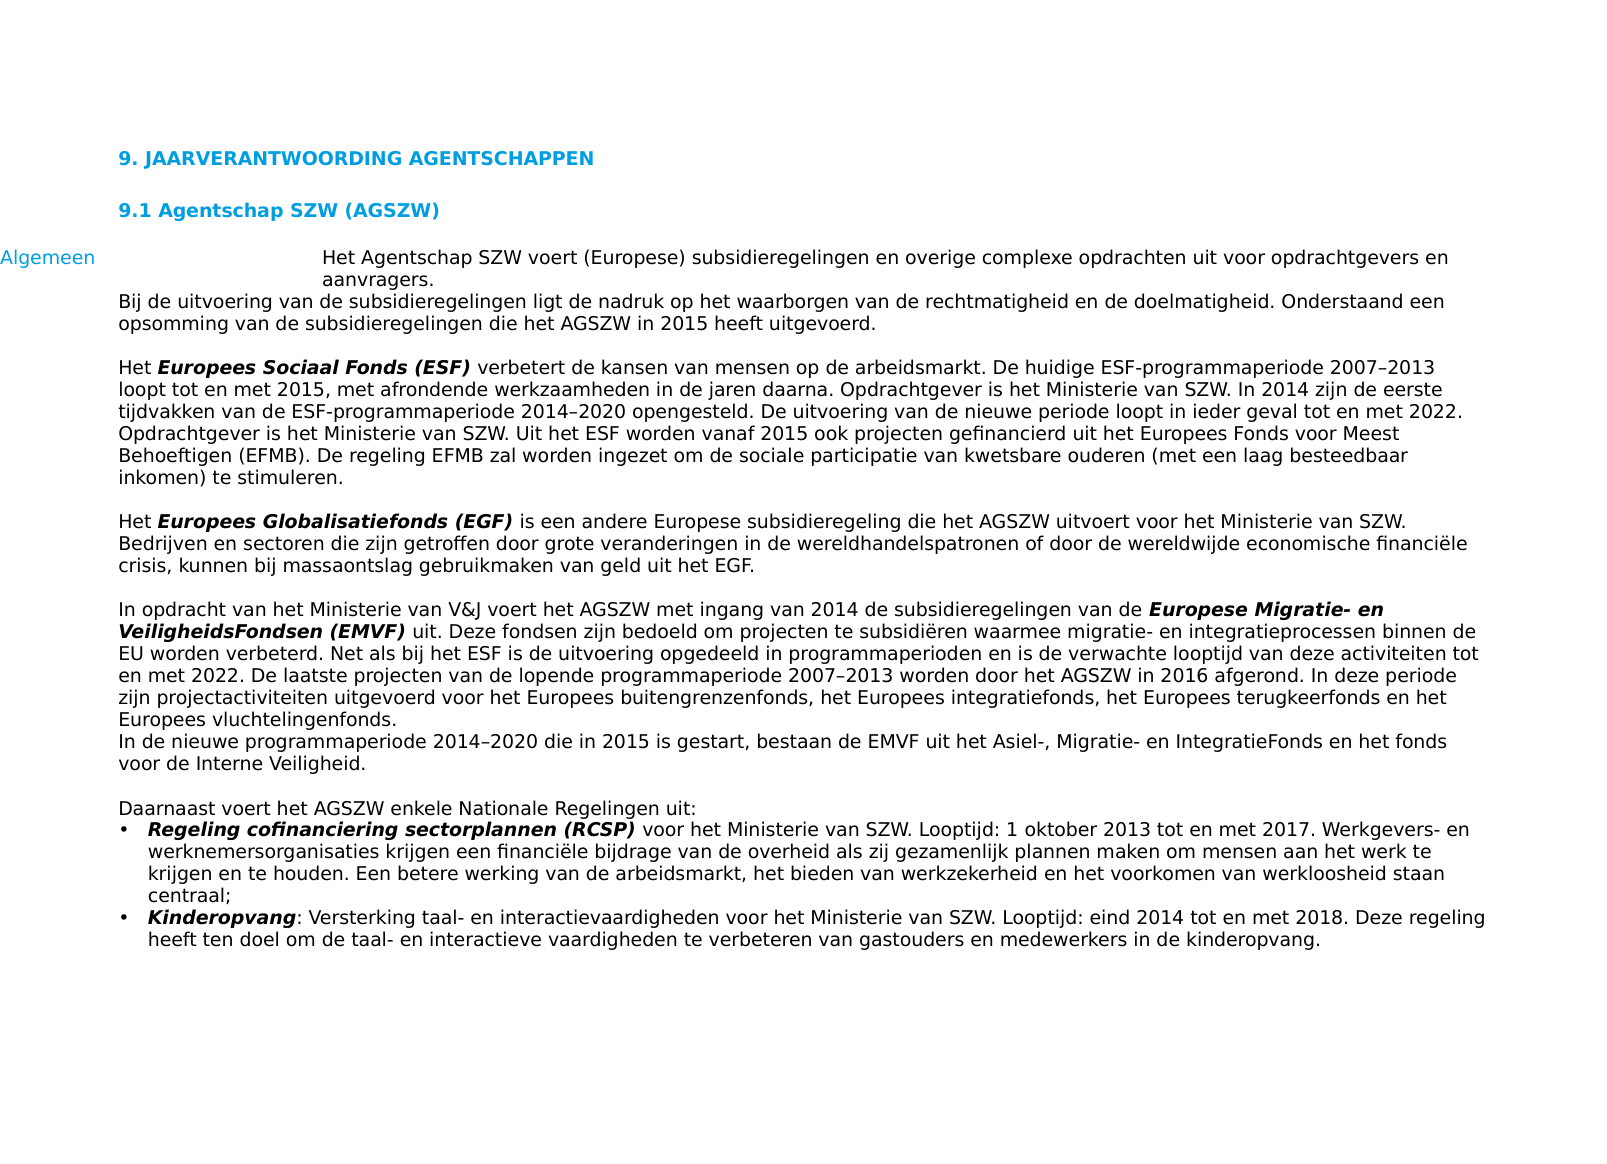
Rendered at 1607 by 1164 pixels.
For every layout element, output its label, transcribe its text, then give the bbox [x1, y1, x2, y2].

text In de nieuwe programmaperiode 2014–2020 die in 2015 is gestart, bestaan de EMVF uit het Asiel-, Migratie- en IntegratieFonds en het fonds voor de Interne Veiligheid. [118, 731, 1488, 775]
text Daarnaast voert het AGSZW enkele Nationale Regelingen uit: [118, 797, 1488, 819]
text • Kinderopvang: Versterking taal- en interactievaardigheden voor het Ministerie van SZW. Looptijd: eind 2014 tot en met 2018. Deze regeling heeft ten doel om de taal- en interactieve vaardigheden te verbeteren van gastouders en medewerkers in de kinderopvang. [118, 907, 1488, 951]
text • Regeling cofinanciering sectorplannen (RCSP) voor het Ministerie van SZW. Looptijd: 1 oktober 2013 tot en met 2017. Werkgevers- en werknemersorganisaties krijgen een financiële bijdrage van de overheid als zij gezamenlijk plannen maken om mensen aan het werk te krijgen en te houden. Een betere werking van de arbeidsmarkt, het bieden van werkzekerheid en het voorkomen van werkloosheid staan centraal; [118, 819, 1488, 907]
text Bij de uitvoering van de subsidieregelingen ligt de nadruk op het waarborgen van de rechtmatigheid en de doelmatigheid. Onderstaand een opsomming van de subsidieregelingen die het AGSZW in 2015 heeft uitgevoerd. [118, 291, 1488, 335]
text Algemeen [0, 247, 322, 269]
text Het Europees Sociaal Fonds (ESF) verbetert de kansen van mensen op de arbeidsmarkt. De huidige ESF-programmaperiode 2007–2013 loopt tot en met 2015, met afrondende werkzaamheden in de jaren daarna. Opdrachtgever is het Ministerie van SZW. In 2014 zijn de eerste tijdvakken van de ESF-programmaperiode 2014–2020 opengesteld. De uitvoering van de nieuwe periode loopt in ieder geval tot en met 2022. Opdrachtgever is het Ministerie van SZW. Uit het ESF worden vanaf 2015 ook projecten gefinancierd uit het Europees Fonds voor Meest Behoeftigen (EFMB). De regeling EFMB zal worden ingezet om de sociale participatie van kwetsbare ouderen (met een laag besteedbaar inkomen) te stimuleren. [118, 357, 1488, 489]
text Het Europees Globalisatiefonds (EGF) is een andere Europese subsidieregeling die het AGSZW uitvoert voor het Ministerie van SZW. Bedrijven en sectoren die zijn getroffen door grote veranderingen in de wereldhandelspatronen of door de wereldwijde economische financiële crisis, kunnen bij massaontslag gebruikmaken van geld uit het EGF. [118, 511, 1488, 577]
text Het Agentschap SZW voert (Europese) subsidieregelingen en overige complexe opdrachten uit voor opdrachtgevers en aanvragers. [0, 247, 1488, 291]
text In opdracht van het Ministerie van V&J voert het AGSZW met ingang van 2014 de subsidieregelingen van de Europese Migratie- en VeiligheidsFondsen (EMVF) uit. Deze fondsen zijn bedoeld om projecten te subsidiëren waarmee migratie- en integratieprocessen binnen de EU worden verbeterd. Net als bij het ESF is de uitvoering opgedeeld in programmaperioden en is de verwachte looptijd van deze activiteiten tot en met 2022. De laatste projecten van de lopende programmaperiode 2007–2013 worden door het AGSZW in 2016 afgerond. In deze periode zijn projectactiviteiten uitgevoerd voor het Europees buitengrenzenfonds, het Europees integratiefonds, het Europees terugkeerfonds en het Europees vluchtelingenfonds. [118, 599, 1488, 731]
subtitle 9. JAARVERANTWOORDING AGENTSCHAPPEN [118, 148, 1488, 170]
subtitle 9.1 Agentschap SZW (AGSZW) [118, 200, 1488, 222]
